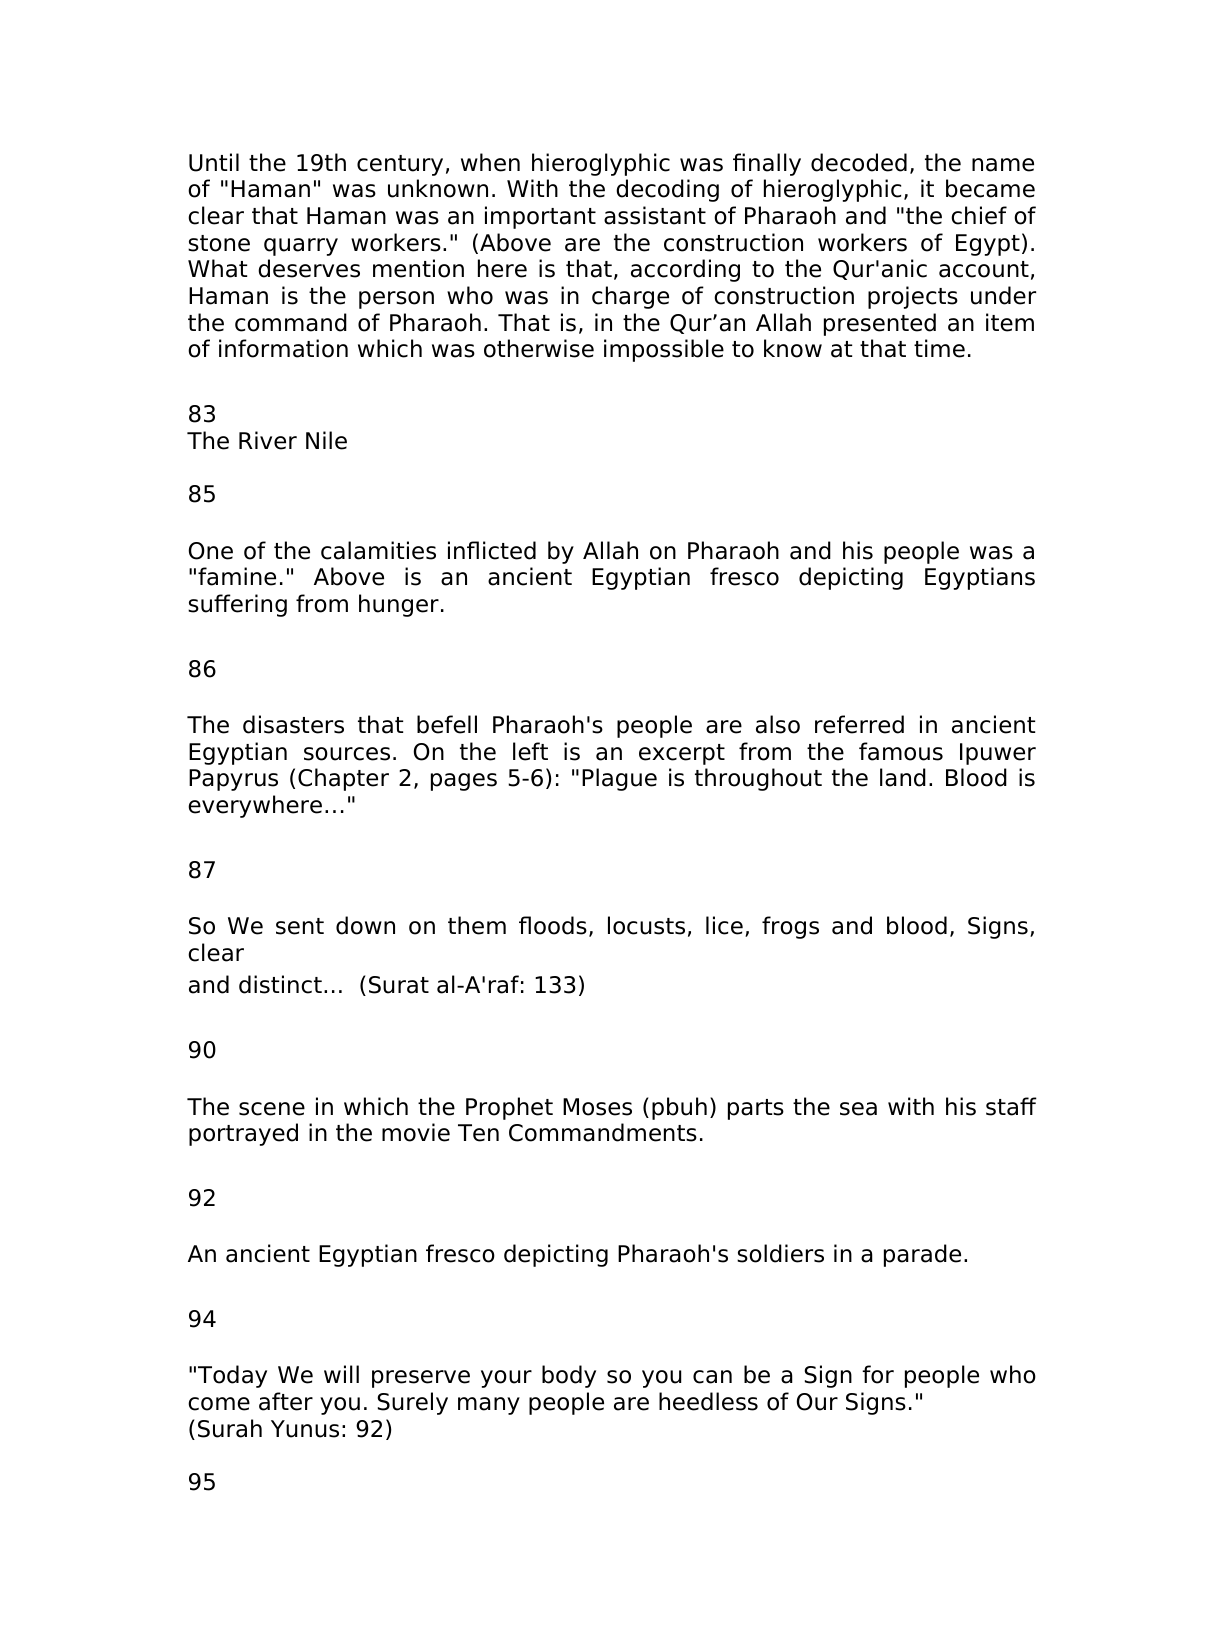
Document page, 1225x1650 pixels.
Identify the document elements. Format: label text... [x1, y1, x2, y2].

text 83 [187, 402, 1037, 428]
text 95 [187, 1469, 1037, 1496]
text and distinct... (Surat al-A'raf: 133) [187, 973, 1037, 999]
text 86 [187, 656, 1037, 683]
text The River Nile [187, 428, 1037, 455]
text "Today We will preserve your body so you can be a Sign for people who come after you. Surely many people are heedless of Our Signs." [187, 1363, 1037, 1416]
text The scene in which the Prophet Moses (pbuh) parts the sea with his staff portrayed in the movie Ten Commandments. [187, 1094, 1037, 1147]
text 90 [187, 1038, 1037, 1064]
text Until the 19th century, when hieroglyphic was finally decoded, the name of "Haman" was unknown. With the decoding of hieroglyphic, it became clear that Haman was an important assistant of Pharaoh and "the chief of stone quarry workers." (Above are the construction workers of Egypt). What deserves mention here is that, according to the Qur'anic account, Haman is the person who was in charge of construction projects under the command of Pharaoh. That is, in the Qur’an Allah presented an item of information which was otherwise impossible to know at that time. [187, 150, 1037, 363]
text (Surah Yunus: 92) [187, 1416, 1037, 1443]
text An ancient Egyptian fresco depicting Pharaoh's soldiers in a parade. [187, 1242, 1037, 1268]
text 94 [187, 1307, 1037, 1333]
text So We sent down on them floods, locusts, lice, frogs and blood, Signs, clear [187, 913, 1037, 967]
text 87 [187, 857, 1037, 884]
text 92 [187, 1185, 1037, 1212]
text One of the calamities inflicted by Allah on Pharaoh and his people was a "famine." Above is an ancient Egyptian fresco depicting Egyptians suffering from hunger. [187, 538, 1037, 618]
text The disasters that befell Pharaoh's people are also referred in ancient Egyptian sources. On the left is an excerpt from the famous Ipuwer Papyrus (Chapter 2, pages 5-6): "Plague is throughout the land. Blood is everywhere…" [187, 712, 1037, 819]
text 85 [187, 482, 1037, 508]
